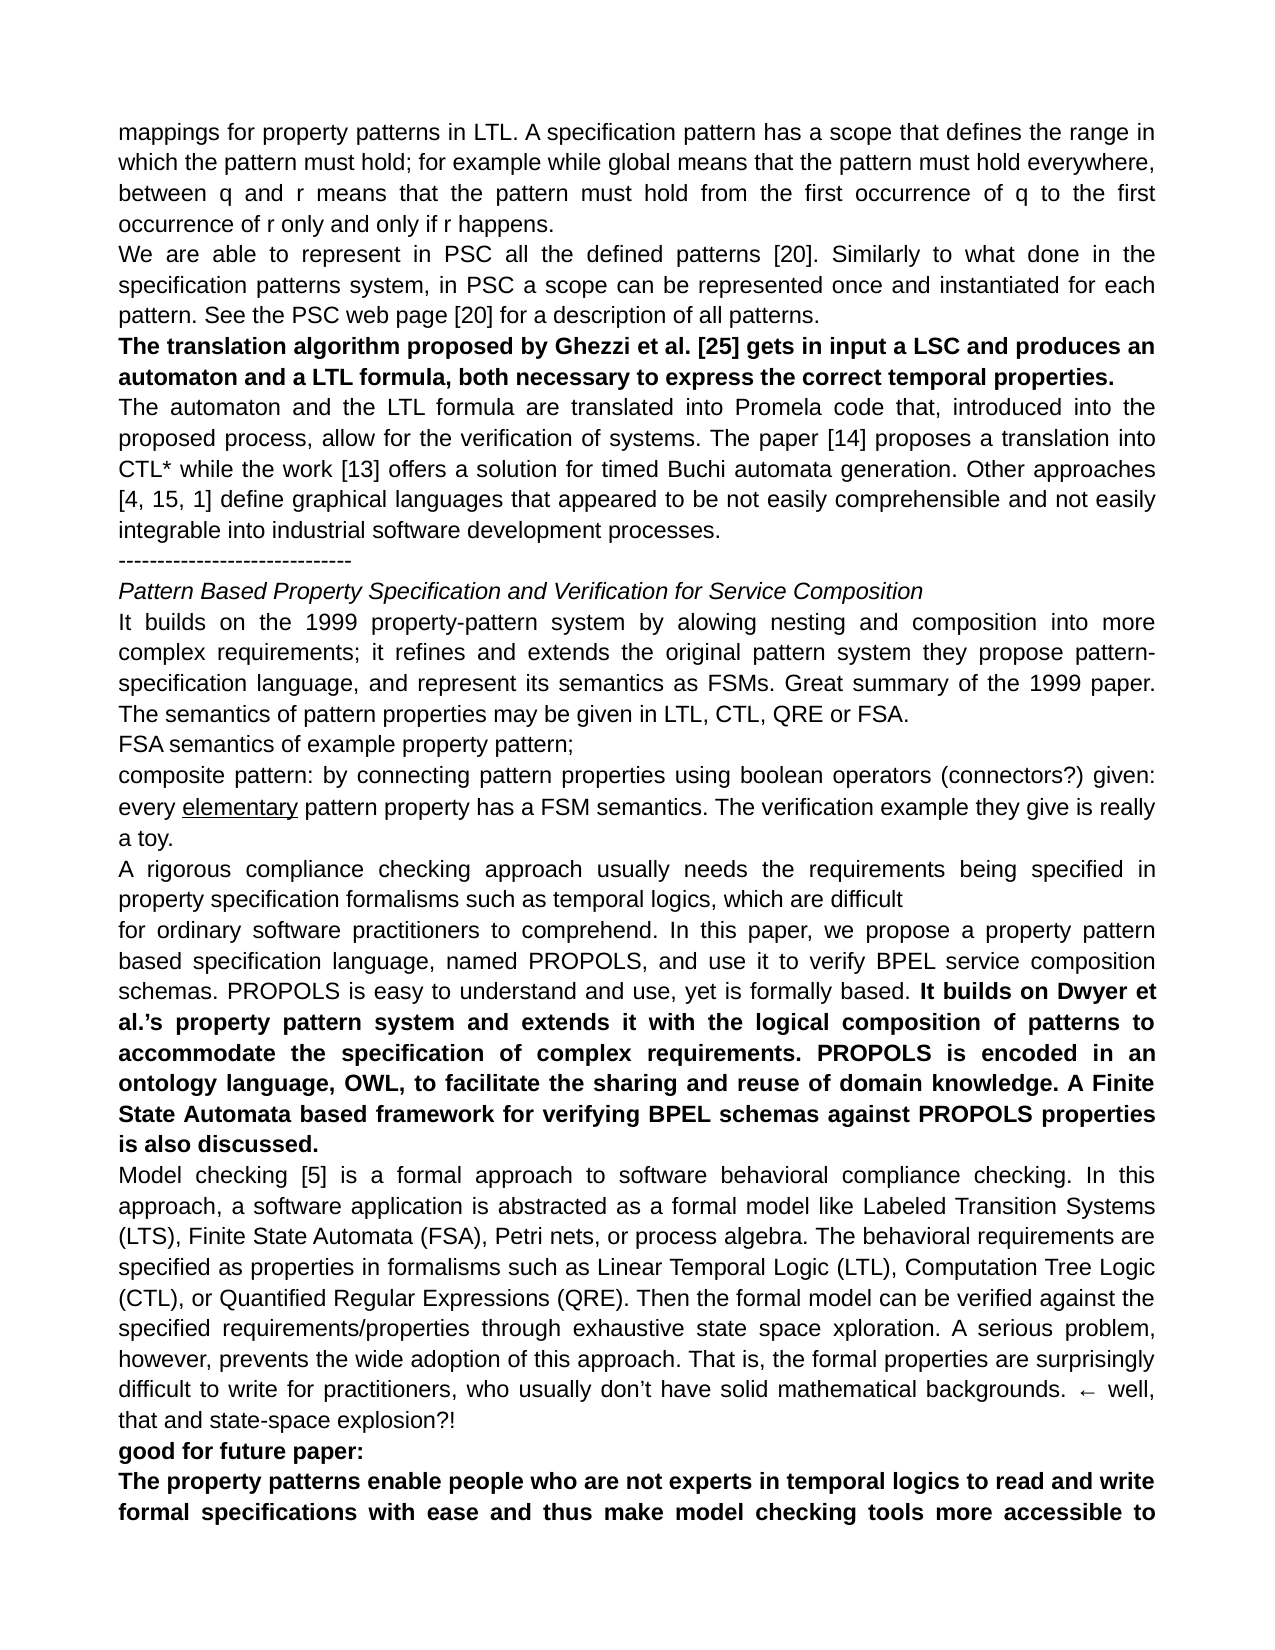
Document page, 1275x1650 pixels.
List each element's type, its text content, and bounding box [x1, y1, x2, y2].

text The translation algorithm proposed by Ghezzi et al. [25] gets in input a LSC and produces an automaton and a LTL formula, both necessary to express the correct temporal properties. [118, 332, 1157, 390]
text The automaton and the LTL formula are translated into Promela code that, introduced into the proposed process, allow for the verification of systems. The paper [14] proposes a translation into CTL* while the work [13] offers a solution for timed Buchi automata generation. Other approaches [4, 15, 1] define graphical languages that appeared to be not easily comprehensible and not easily integrable into industrial software development processes. [118, 394, 1157, 543]
text for ordinary software practitioners to comprehend. In this paper, we propose a property pattern based specification language, named PROPOLS, and use it to verify BPEL service composition schemas. PROPOLS is easy to understand and use, yet is formally based. It builds on Dwyer et al.’s property pattern system and extends it with the logical composition of patterns to accommodate the specification of complex requirements. PROPOLS is encoded in an ontology language, OWL, to facilitate the sharing and reuse of domain knowledge. A Finite State Automata based framework for verifying BPEL schemas against PROPOLS properties is also discussed. [118, 916, 1157, 1158]
text ------------------------------ [118, 547, 1157, 574]
text The property patterns enable people who are not experts in temporal logics to read and write formal specifications with ease and thus make model checking tools more accessible to [118, 1468, 1157, 1525]
text good for future paper: [118, 1437, 1157, 1464]
text We are able to represent in PSC all the defined patterns [20]. Similarly to what done in the specification patterns system, in PSC a scope can be represented once and instantiated for each pattern. See the PSC web page [20] for a description of all patterns. [118, 241, 1157, 329]
text It builds on the 1999 property-pattern system by alowing nesting and composition into more complex requirements; it refines and extends the original pattern system they propose pattern-specification language, and represent its semantics as FSMs. Great summary of the 1999 paper. The semantics of pattern properties may be given in LTL, CTL, QRE or FSA. [118, 608, 1157, 727]
text Model checking [5] is a formal approach to software behavioral compliance checking. In this approach, a software application is abstracted as a formal model like Labeled Transition Systems (LTS), Finite State Automata (FSA), Petri nets, or process algebra. The behavioral requirements are specified as properties in formalisms such as Linear Temporal Logic (LTL), Computation Tree Logic (CTL), or Quantified Regular Expressions (QRE). Then the formal model can be verified against the specified requirements/properties through exhaustive state space xploration. A serious problem, however, prevents the wide adoption of this approach. That is, the formal properties are surprisingly difficult to write for practitioners, who usually don’t have solid mathematical backgrounds. ← well, that and state-space explosion?! [118, 1161, 1157, 1433]
text mappings for property patterns in LTL. A specification pattern has a scope that defines the range in which the pattern must hold; for example while global means that the pattern must hold everywhere, between q and r means that the pattern must hold from the first occurrence of q to the first occurrence of r only and only if r happens. [118, 118, 1157, 237]
text A rigorous compliance checking approach usually needs the requirements being specified in property specification formalisms such as temporal logics, which are difficult [118, 855, 1157, 913]
text composite pattern: by connecting pattern properties using boolean operators (connectors?) given: every elementary pattern property has a FSM semantics. The verification example they give is really a toy. [118, 761, 1157, 851]
text Pattern Based Property Specification and Verification for Service Composition [118, 577, 1157, 604]
text FSA semantics of example property pattern; [118, 731, 1157, 757]
